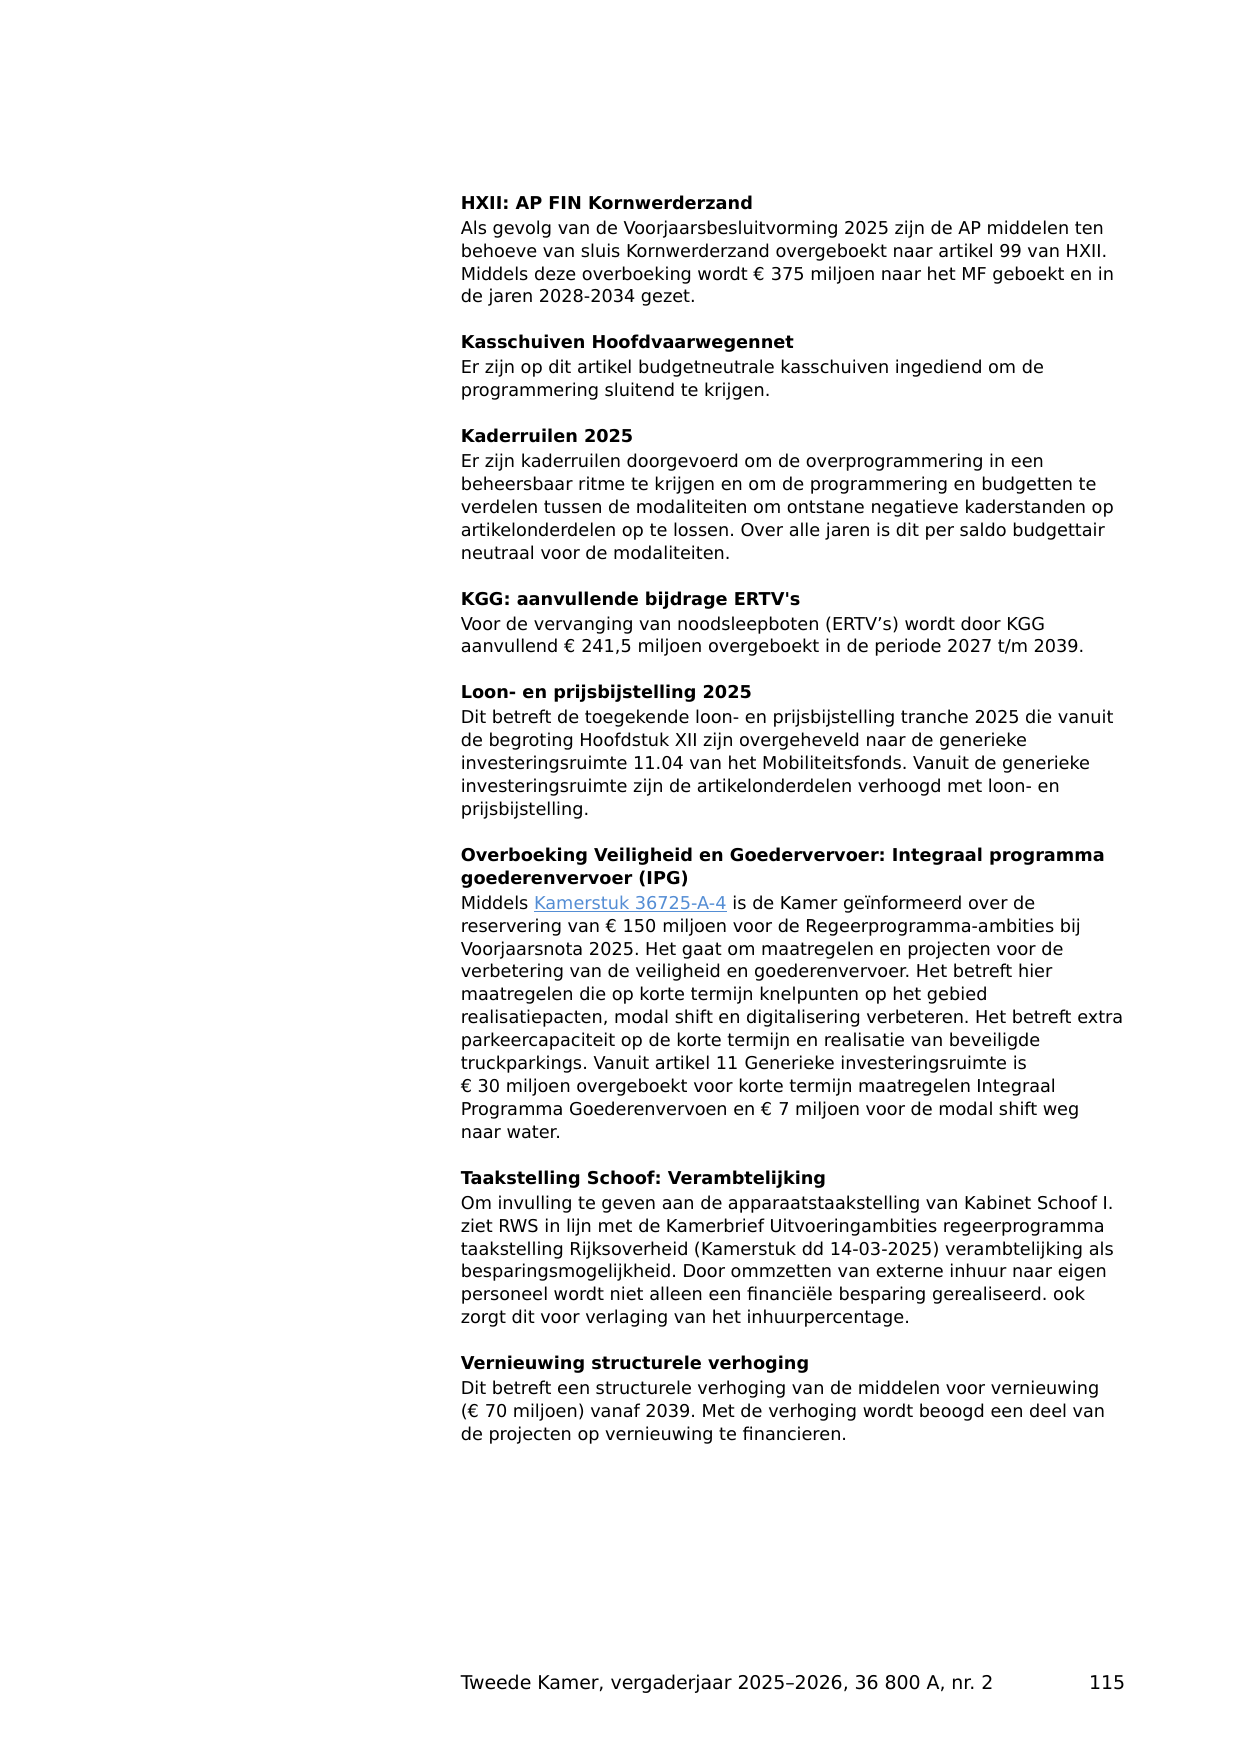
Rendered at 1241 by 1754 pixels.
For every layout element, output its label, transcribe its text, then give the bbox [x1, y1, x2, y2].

text Er zĳn kaderruilen doorgevoerd om de overprogrammering in een beheersbaar ritme te krĳgen en om de programmering en budgetten te verdelen tussen de modaliteiten om ontstane negatieve kaderstanden op artikelonderdelen op te lossen. Over alle jaren is dit per saldo budgettair neutraal voor de modaliteiten. [461, 449, 1125, 564]
text Vernieuwing structurele verhoging [461, 1351, 1125, 1374]
text Middels Kamerstuk 36725-A-4 is de Kamer geïnformeerd over de reservering van € 150 miljoen voor de Regeerprogramma-ambities bij Voorjaarsnota 2025. Het gaat om maatregelen en projecten voor de verbetering van de veiligheid en goederenvervoer. Het betreft hier maatregelen die op korte termijn knelpunten op het gebied realisatiepacten, modal shift en digitalisering verbeteren. Het betreft extra parkeercapaciteit op de korte termijn en realisatie van beveiligde truckparkings. Vanuit artikel 11 Generieke investeringsruimte is € 30 miljoen overgeboekt voor korte termijn maatregelen Integraal Programma Goederenvervoen en € 7 miljoen voor de modal shift weg naar water. [461, 891, 1125, 1143]
text Als gevolg van de Voorjaarsbesluitvorming 2025 zijn de AP middelen ten behoeve van sluis Kornwerderzand overgeboekt naar artikel 99 van HXII. Middels deze overboeking wordt € 375 miljoen naar het MF geboekt en in de jaren 2028-2034 gezet. [461, 216, 1125, 307]
text Loon- en prijsbijstelling 2025 [461, 680, 1125, 703]
text Taakstelling Schoof: Verambtelijking [461, 1166, 1125, 1189]
text Kaderruilen 2025 [461, 424, 1125, 447]
text Overboeking Veiligheid en Goedervervoer: Integraal programma goederenvervoer (IPG) [461, 843, 1125, 889]
text Er zijn op dit artikel budgetneutrale kasschuiven ingediend om de programmering sluitend te krijgen. [461, 355, 1125, 401]
text HXII: AP FIN Kornwerderzand [461, 191, 1125, 214]
text Dit betreft de toegekende loon- en prijsbijstelling tranche 2025 die vanuit de begroting Hoofdstuk XII zijn overgeheveld naar de generieke investeringsruimte 11.04 van het Mobiliteitsfonds. Vanuit de generieke investeringsruimte zijn de artikelonderdelen verhoogd met loon- en prijsbijstelling. [461, 705, 1125, 820]
text Kasschuiven Hoofdvaarwegennet [461, 330, 1125, 353]
text Om invulling te geven aan de apparaatstaakstelling van Kabinet Schoof I. ziet RWS in lijn met de Kamerbrief Uitvoeringambities regeerprogramma taakstelling Rijksoverheid (Kamerstuk dd 14-03-2025) verambtelijking als besparingsmogelijkheid. Door ommzetten van externe inhuur naar eigen personeel wordt niet alleen een financiële besparing gerealiseerd. ook zorgt dit voor verlaging van het inhuurpercentage. [461, 1191, 1125, 1328]
text Voor de vervanging van noodsleepboten (ERTV’s) wordt door KGG aanvullend € 241,5 miljoen overgeboekt in de periode 2027 t/m 2039. [461, 612, 1125, 657]
text KGG: aanvullende bijdrage ERTV's [461, 587, 1125, 609]
text Dit betreft een structurele verhoging van de middelen voor vernieuwing (€ 70 miljoen) vanaf 2039. Met de verhoging wordt beoogd een deel van de projecten op vernieuwing te financieren. [461, 1376, 1125, 1445]
